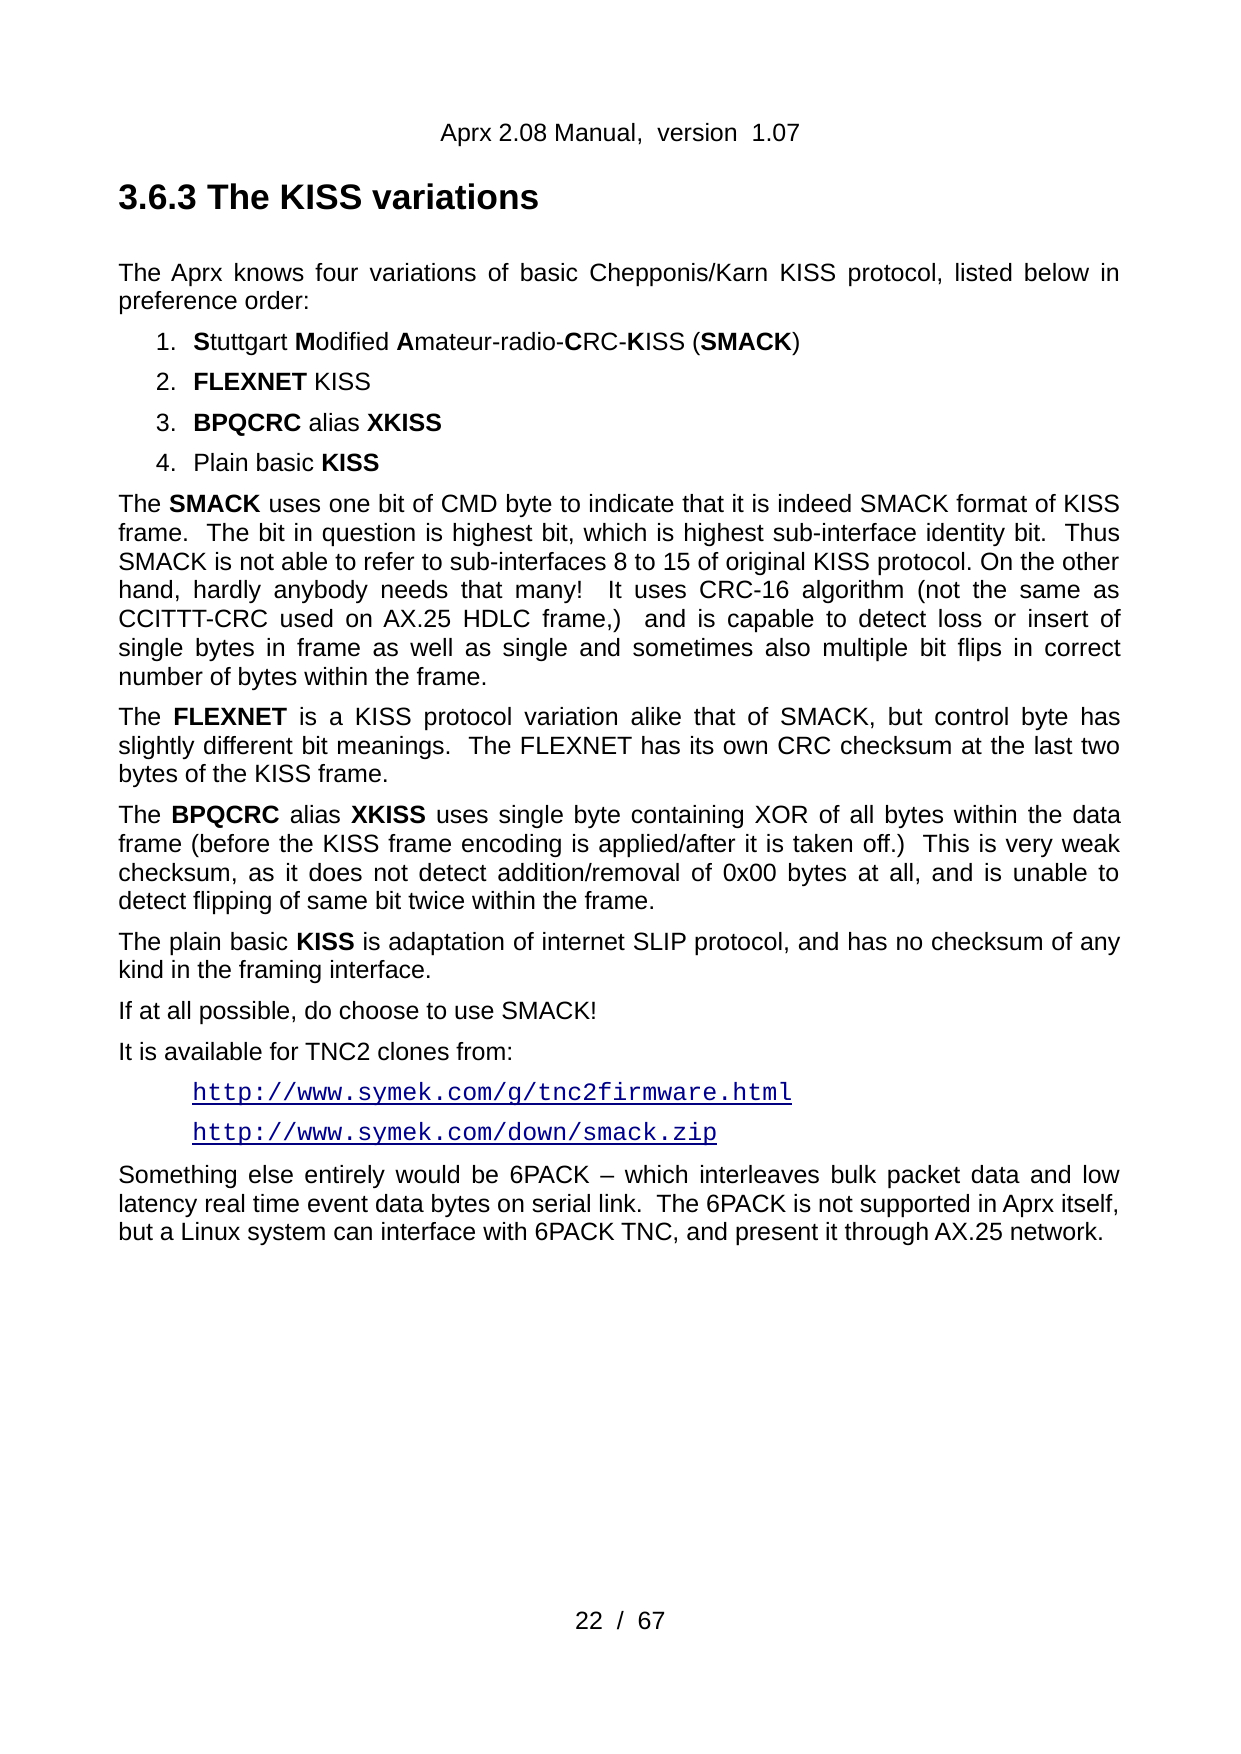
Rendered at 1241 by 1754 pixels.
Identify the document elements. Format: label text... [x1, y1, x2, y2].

text http://www.symek.com/down/smack.zip [192, 1120, 1122, 1148]
text Something else entirely would be 6PACK – which interleaves bulk packet data and low latency real time event data bytes on serial link. The 6PACK is not supported in Aprx itself, but a Linux system can interface with 6PACK TNC, and present it through AX.25 network. [118, 1160, 1122, 1246]
text The plain basic KISS is adaptation of internet SLIP protocol, and has no checksum of any kind in the framing interface. [118, 927, 1122, 984]
text The BPQCRC alias XKISS uses single byte containing XOR of all bytes within the data frame (before the KISS frame encoding is applied/after it is taken off.) This is very weak checksum, as it does not detect addition/removal of 0x00 bytes at all, and is unable to detect flipping of same bit twice within the frame. [118, 800, 1122, 915]
list Plain basic KISS [156, 448, 1122, 477]
list FLEXNET KISS [156, 367, 1122, 396]
text http://www.symek.com/g/tnc2firmware.html [118, 1077, 1122, 1108]
text It is available for TNC2 clones from: [118, 1037, 1122, 1065]
text The FLEXNET is a KISS protocol variation alike that of SMACK, but control byte has slightly different bit meanings. The FLEXNET has its own CRC checksum at the last two bytes of the KISS frame. [118, 702, 1122, 788]
text The SMACK uses one bit of CMD byte to indicate that it is indeed SMACK format of KISS frame. The bit in question is highest bit, which is highest sub-interface identity bit. Thus SMACK is not able to refer to sub-interfaces 8 to 15 of original KISS protocol. On the other hand, hardly anybody needs that many! It uses CRC-16 algorithm (not the same as CCITTT-CRC used on AX.25 HDLC frame,) and is capable to detect loss or insert of single bytes in frame as well as single and sometimes also multiple bit flips in correct number of bytes within the frame. [118, 489, 1122, 690]
subtitle The KISS variations [118, 176, 1122, 217]
text The Aprx knows four variations of basic Chepponis/Karn KISS protocol, listed below in preference order: [118, 258, 1122, 315]
list BPQCRC alias XKISS [156, 408, 1122, 437]
text If at all possible, do choose to use SMACK! [118, 996, 1122, 1025]
list Stuttgart Modified Amateur-radio-CRC-KISS (SMACK) [156, 327, 1122, 356]
